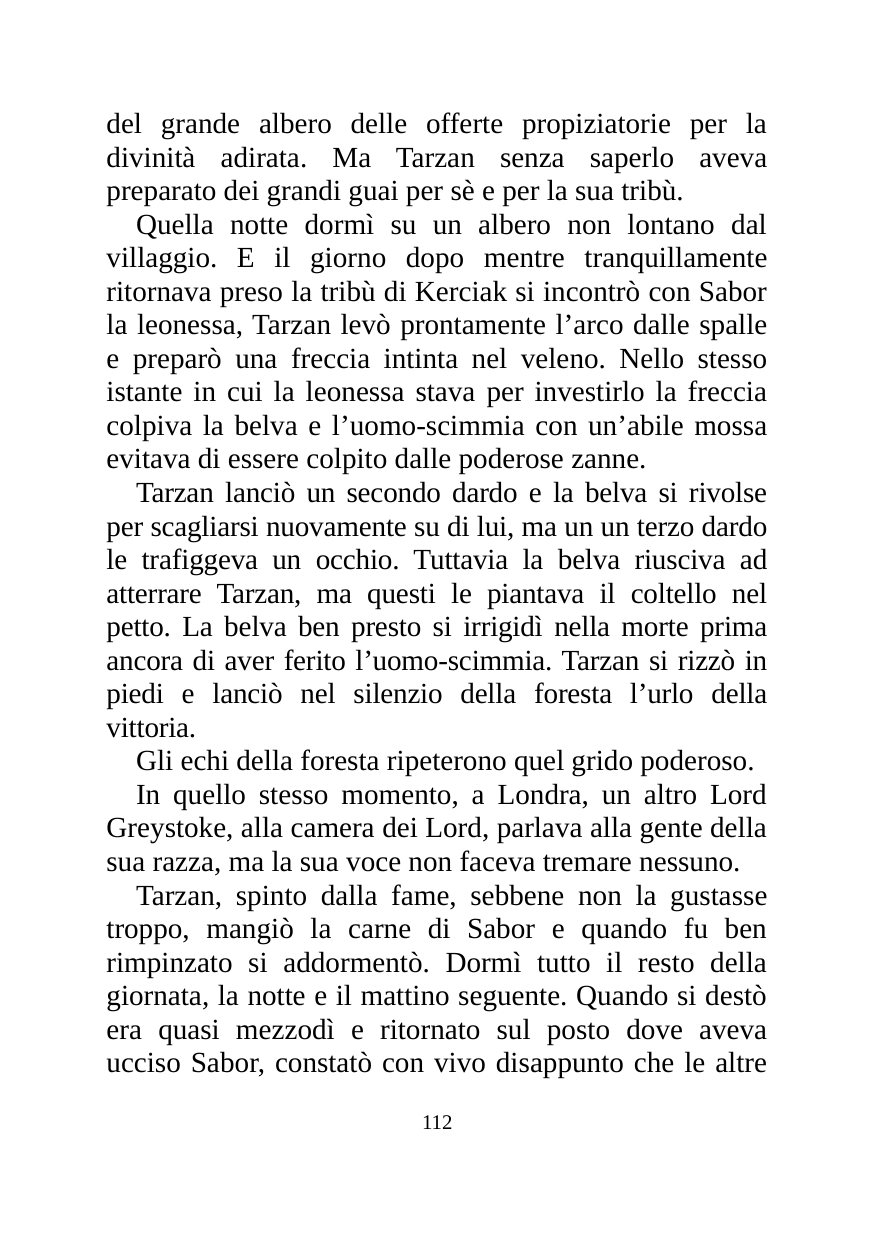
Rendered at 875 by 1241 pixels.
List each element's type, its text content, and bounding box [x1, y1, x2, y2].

text In quello stesso momento, a Londra, un altro Lord Greystoke, alla camera dei Lord, parlava alla gente della sua razza, ma la sua voce non faceva tremare nessuno. [106, 777, 768, 878]
text Quella notte dormì su un albero non lontano dal villaggio. E il giorno dopo mentre tranquillamente ritornava preso la tribù di Kerciak si incontrò con Sabor la leonessa, Tarzan levò prontamente l’arco dalle spalle e preparò una freccia intinta nel veleno. Nello stesso istante in cui la leonessa stava per investirlo la freccia colpiva la belva e l’uomo-scimmia con un’abile mossa evitava di essere colpito dalle poderose zanne. [106, 207, 768, 475]
text Tarzan, spinto dalla fame, sebbene non la gustasse troppo, mangiò la carne di Sabor e quando fu ben rimpinzato si addormentò. Dormì tutto il resto della giornata, la notte e il mattino seguente. Quando si destò era quasi mezzodì e ritornato sul posto dove aveva ucciso Sabor, constatò con vivo disappunto che le altre [106, 878, 768, 1079]
text del grande albero delle offerte propiziatorie per la divinità adirata. Ma Tarzan senza saperlo aveva preparato dei grandi guai per sè e per la sua tribù. [106, 106, 768, 207]
text Gli echi della foresta ripeterono quel grido poderoso. [106, 743, 768, 777]
text Tarzan lanciò un secondo dardo e la belva si rivolse per scagliarsi nuovamente su di lui, ma un un terzo dardo le trafiggeva un occhio. Tuttavia la belva riusciva ad atterrare Tarzan, ma questi le piantava il coltello nel petto. La belva ben presto si irrigidì nella morte prima ancora di aver ferito l’uomo-scimmia. Tarzan si rizzò in piedi e lanciò nel silenzio della foresta l’urlo della vittoria. [106, 475, 768, 743]
